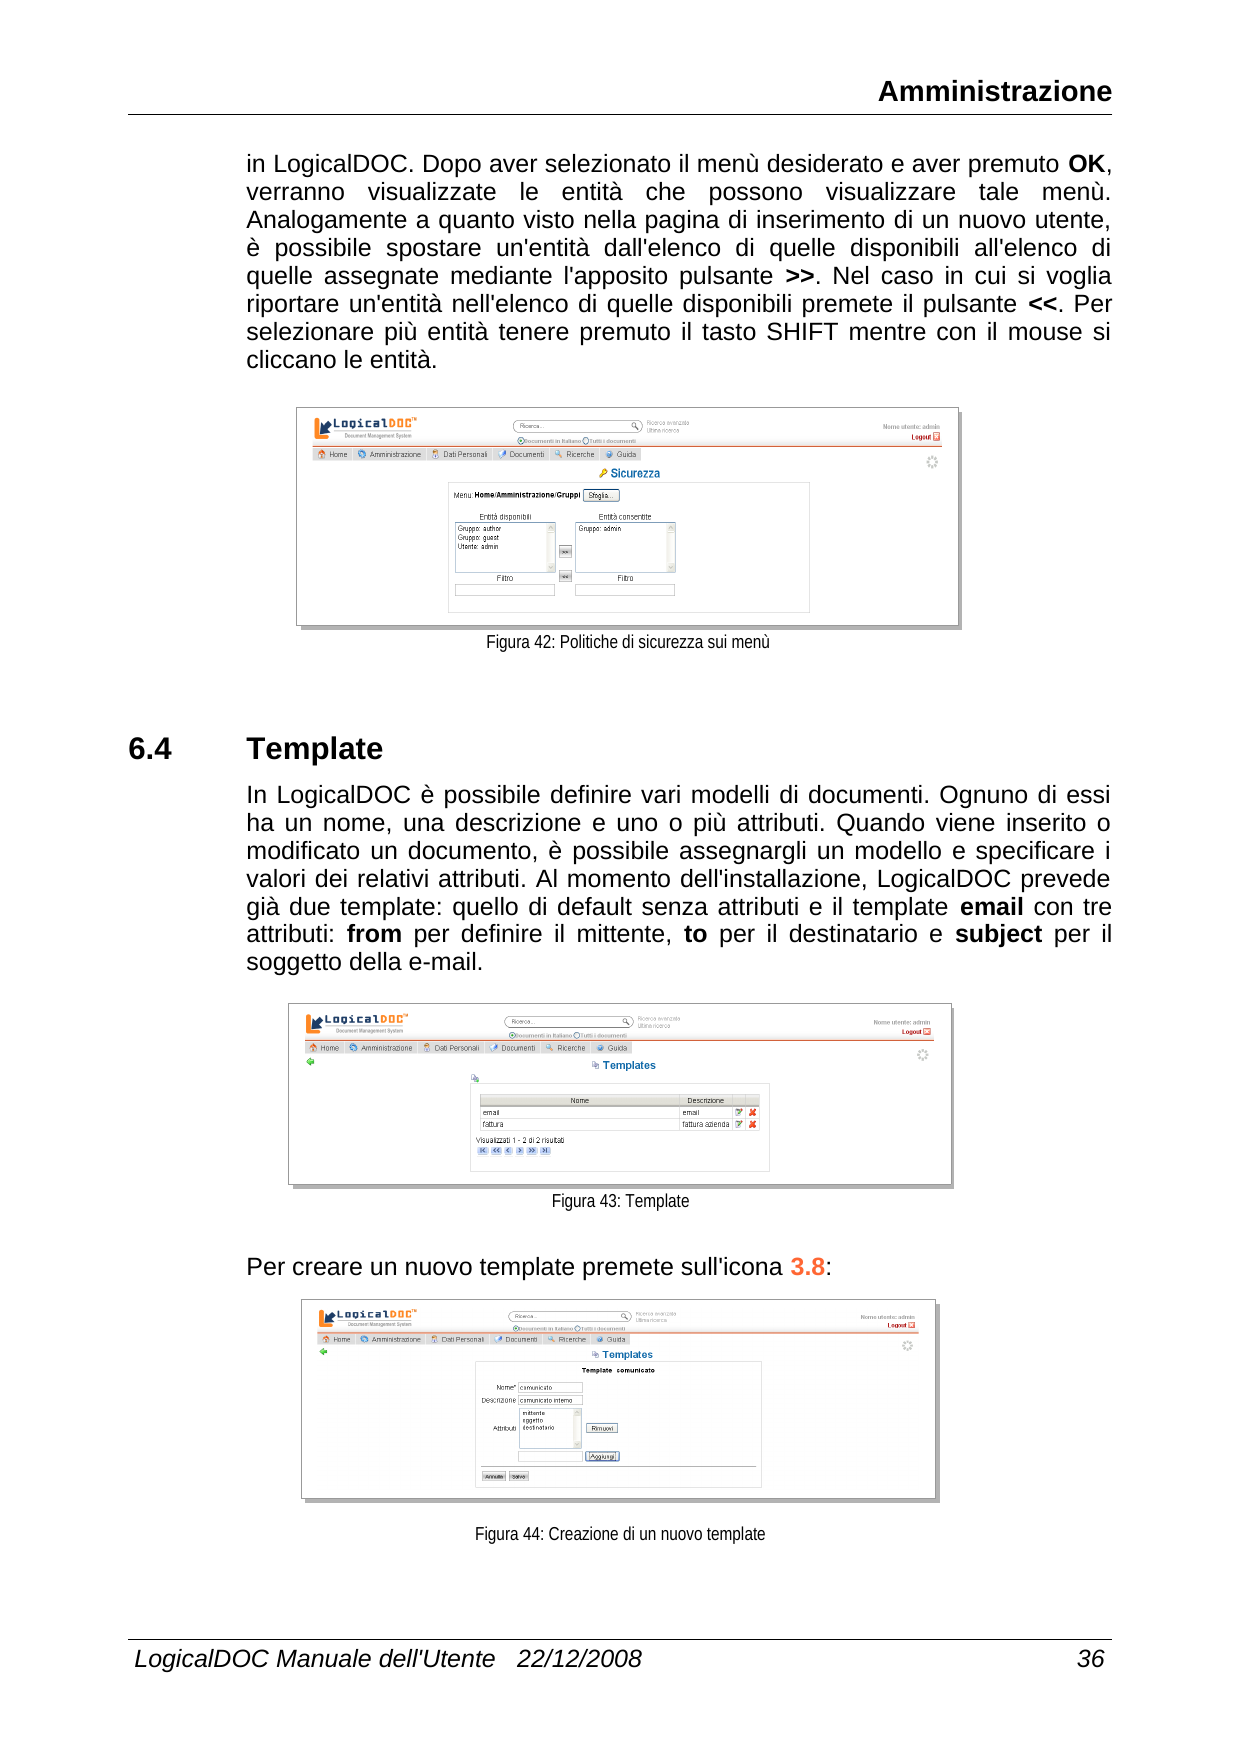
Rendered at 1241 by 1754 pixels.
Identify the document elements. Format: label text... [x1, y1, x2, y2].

text In LogicalDOC è possibile definire vari modelli di documenti. Ognuno di essi ha un nome, una descrizione e uno o più attributi. Quando viene inserito o modificato un documento, è possibile assegnargli un modello e specificare i valori dei relativi attributi. Al momento dell'installazione, LogicalDOC prevede già due template: quello di default senza attributi e il template email con tre attributi: from per definire il mittente, to per il destinatario e subject per il soggetto della e-mail. [246, 781, 1112, 976]
picture [305, 1012, 934, 1175]
text Per creare un nuovo template premete sull'icona 3.8: [246, 1252, 1112, 1280]
text Figura 43: Template [288, 1185, 952, 1212]
text Figura 44: Creazione di un nuovo template [288, 1522, 952, 1545]
picture [312, 416, 942, 616]
picture [317, 1308, 919, 1490]
text in LogicalDOC. Dopo aver selezionato il menù desiderato e aver premuto OK, verranno visualizzate le entità che possono visualizzare tale menù. Analogamente a quanto visto nella pagina di inserimento di un nuovo utente, è possibile spostare un'entità dall'elenco di quelle disponibili all'elenco di quelle assegnate mediante l'apposito pulsante >>. Nel caso in cui si voglia riportare un'entità nell'elenco di quelle disponibili premete il pulsante <<. Per selezionare più entità tenere premuto il tasto SHIFT mentre con il mouse si cliccano le entità. [246, 150, 1112, 373]
subtitle Template [128, 731, 1112, 766]
text Figura 42: Politiche di sicurezza sui menù [296, 626, 960, 653]
